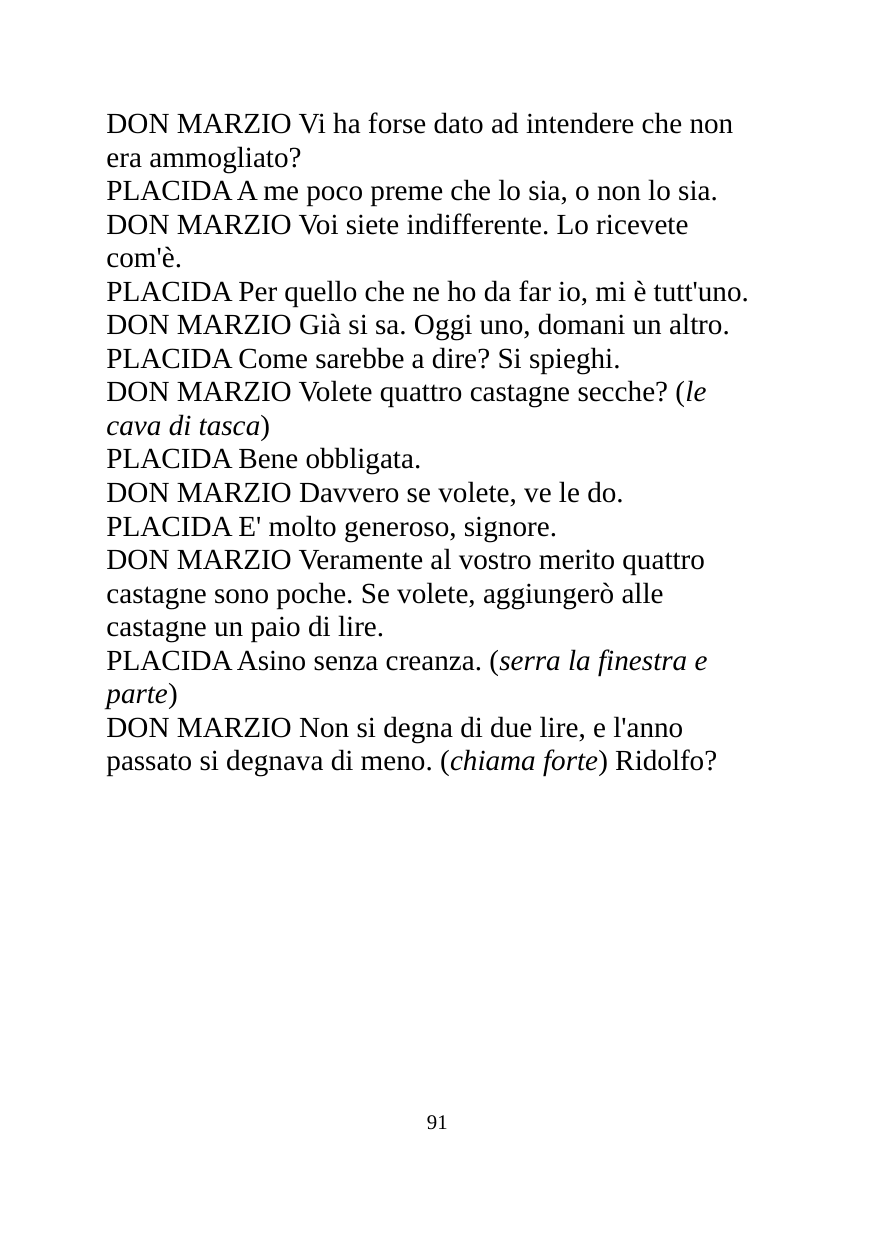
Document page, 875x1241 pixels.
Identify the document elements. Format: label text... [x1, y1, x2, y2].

text PLACIDA E' molto generoso, signore. [106, 509, 768, 542]
text PLACIDA Come sarebbe a dire? Si spieghi. [106, 341, 768, 374]
text PLACIDA A me poco preme che lo sia, o non lo sia. [106, 173, 768, 207]
text PLACIDA Per quello che ne ho da far io, mi è tutt'uno. [106, 274, 768, 307]
text DON MARZIO Non si degna di due lire, e l'anno passato si degnava di meno. (chiama forte) Ridolfo? [106, 710, 768, 777]
text DON MARZIO Veramente al vostro merito quattro castagne sono poche. Se volete, aggiungerò alle castagne un paio di lire. [106, 542, 768, 643]
text DON MARZIO Volete quattro castagne secche? (le cava di tasca) [106, 374, 768, 442]
text DON MARZIO Vi ha forse dato ad intendere che non era ammogliato? [106, 106, 768, 173]
text DON MARZIO Davvero se volete, ve le do. [106, 475, 768, 509]
text DON MARZIO Già si sa. Oggi uno, domani un altro. [106, 307, 768, 341]
text PLACIDA Bene obbligata. [106, 442, 768, 475]
text PLACIDA Asino senza creanza. (serra la finestra e parte) [106, 643, 768, 710]
text DON MARZIO Voi siete indifferente. Lo ricevete com'è. [106, 207, 768, 274]
